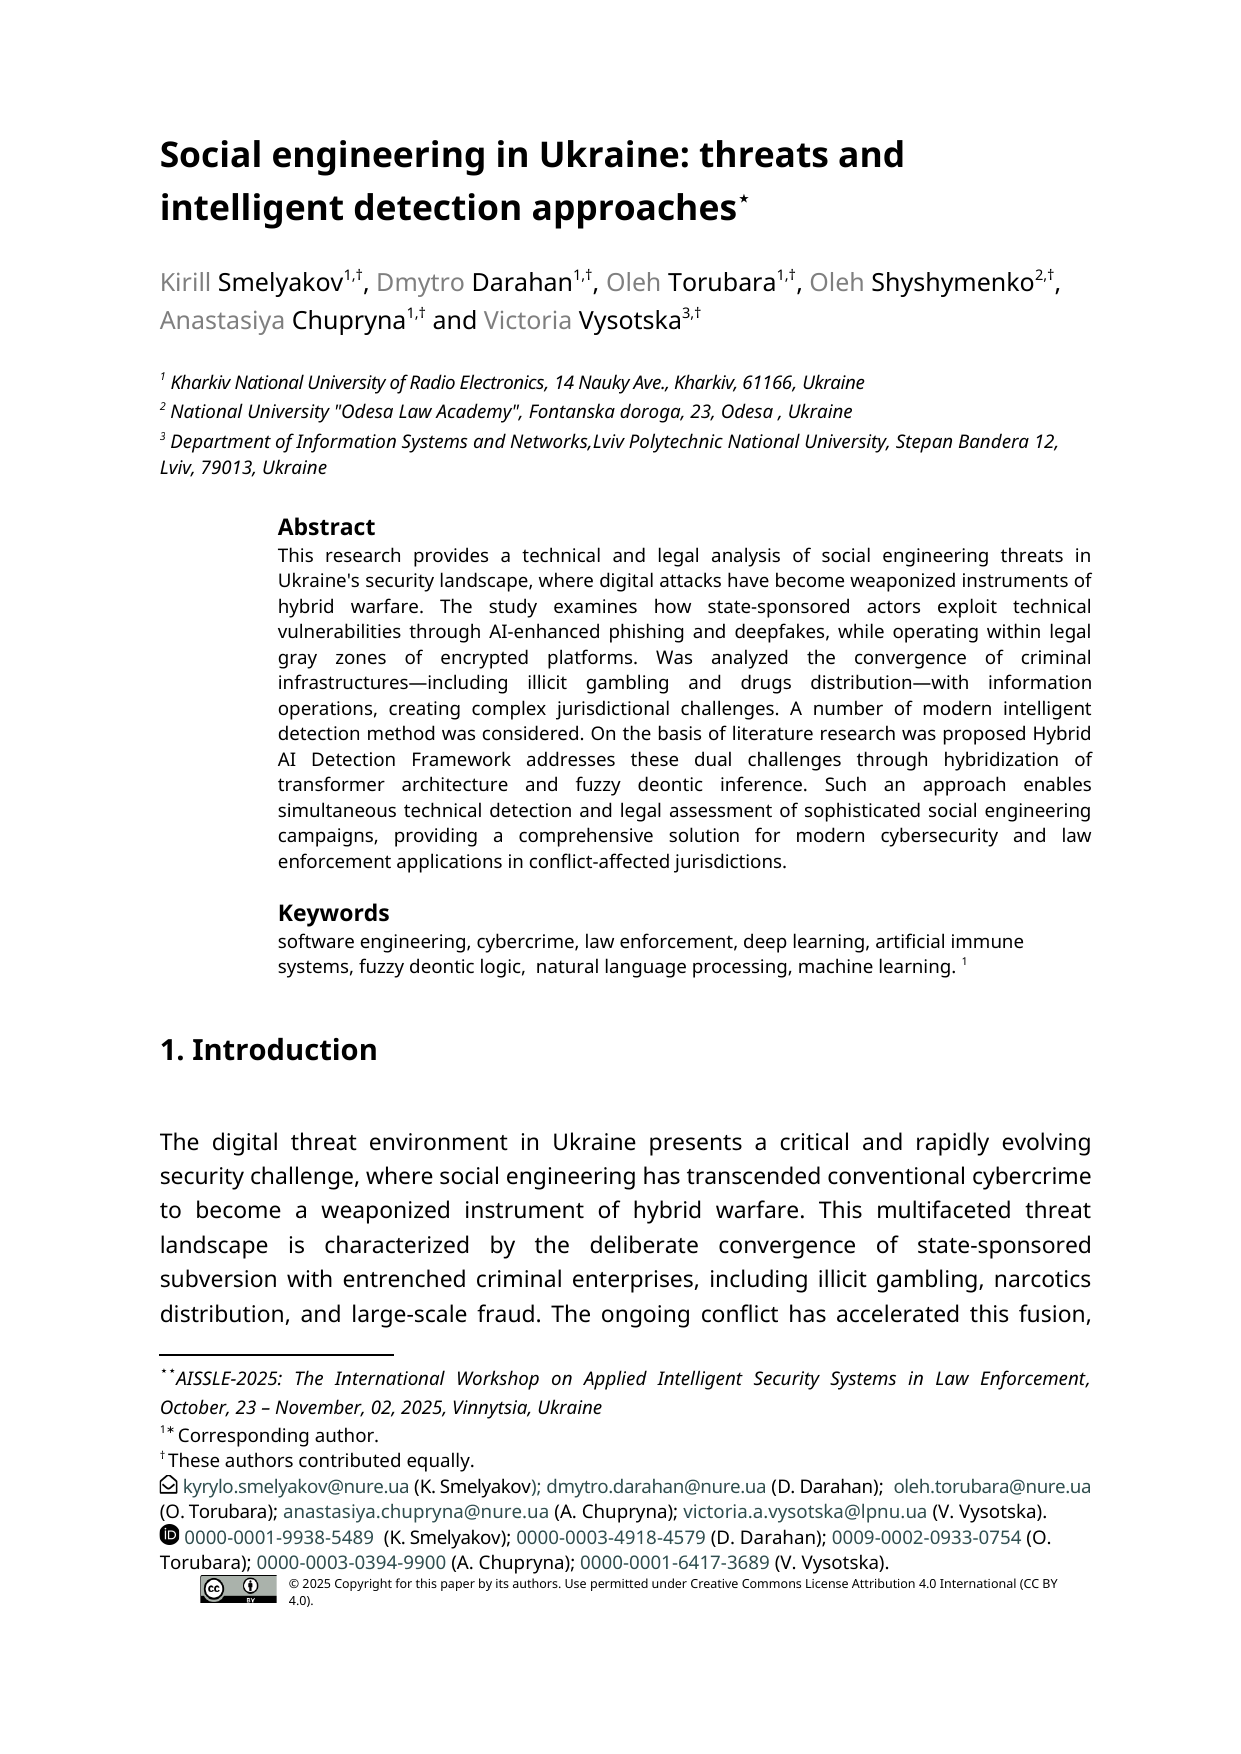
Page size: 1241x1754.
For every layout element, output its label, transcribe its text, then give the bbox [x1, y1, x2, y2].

title Keywords [278, 897, 1093, 928]
text kyrylo.smelyakov@nure.ua (K. Smelyakov); dmytro.darahan@nure.ua (D. Darahan); oleh.torubara@nure.ua (O. Torubara); anastasiya.chupryna@nure.ua (A. Chupryna); victoria.a.vysotska@lpnu.ua (V. Vysotska). [159, 1473, 1093, 1524]
text 1 Kharkiv National University of Radio Electronics, 14 Nauky Ave., Kharkiv, 61166, Ukraine [159, 369, 1093, 394]
table_header [189, 1575, 277, 1604]
table_header © 2025 Copyright for this paper by its authors. Use permitted under Creative Commons License Attribution 4.0 International (CC BY 4.0). [278, 1575, 1042, 1604]
text 2 National University "Odesa Law Academy", Fontanska doroga, 23, Odesa , Ukraine [159, 399, 1093, 424]
text ∗ Corresponding author. [159, 1422, 1093, 1447]
text Kirill Smelyakov1,†, Dmytro Darahan1,†, Oleh Torubara1,†, Oleh Shyshymenko2,†, Anastasiya Chupryna1,† and Victoria Vysotska3,† [159, 265, 1093, 337]
title Social engineering in Ukraine: threats and intelligent detection approaches [159, 130, 1093, 231]
text 0000-0001-9938-5489 (K. Smelyakov); 0000-0003-4918-4579 (D. Darahan); 0009-0002-0933-0754 (O. Torubara); 0000-0003-0394-9900 (A. Chupryna); 0000-0001-6417-3689 (V. Vysotska). [159, 1524, 1093, 1575]
text ⋆AISSLE-2025: The International Workshop on Applied Intelligent Security Systems in Law Enforcement, October, 23 ­– November, 02, 2025, Vinnytsia, Ukraine [159, 1361, 1093, 1420]
text software engineering, cybercrime, law enforcement, deep learning, artificial immune systems, fuzzy deontic logic, natural language processing, machine learning. [278, 928, 1093, 979]
text 3 Department of Information Systems and Networks,Lviv Polytechnic National University, Stepan Bandera 12, Lviv, 79013, Ukraine [159, 428, 1093, 479]
text † These authors contributed equally. [159, 1447, 1093, 1473]
text This research provides a technical and legal analysis of social engineering threats in Ukraine's security landscape, where digital attacks have become weaponized instruments of hybrid warfare. The study examines how state-sponsored actors exploit technical vulnerabilities through AI-enhanced phishing and deepfakes, while operating within legal gray zones of encrypted platforms. Was analyzed the convergence of criminal infrastructures—including illicit gambling and drugs distribution—with information operations, creating complex jurisdictional challenges. A number of modern intelligent detection method was considered. On the basis of literature research was proposed Hybrid AI Detection Framework addresses these dual challenges through hybridization of transformer architecture and fuzzy deontic inference. Such an approach enables simultaneous technical detection and legal assessment of sophisticated social engineering campaigns, providing a comprehensive solution for modern cybersecurity and law enforcement applications in conflict-affected jurisdictions. [278, 542, 1093, 874]
subtitle Introduction [159, 1029, 1093, 1069]
picture [159, 1524, 180, 1545]
title Abstract [278, 511, 1093, 542]
text The digital threat environment in Ukraine presents a critical and rapidly evolving security challenge, where social engineering has transcended conventional cybercrime to become a weaponized instrument of hybrid warfare. This multifaceted threat landscape is characterized by the deliberate convergence of state-sponsored subversion with entrenched criminal enterprises, including illicit gambling, narcotics distribution, and large-scale fraud. The ongoing conflict has accelerated this fusion, [159, 1126, 1093, 1329]
picture [159, 1475, 178, 1494]
